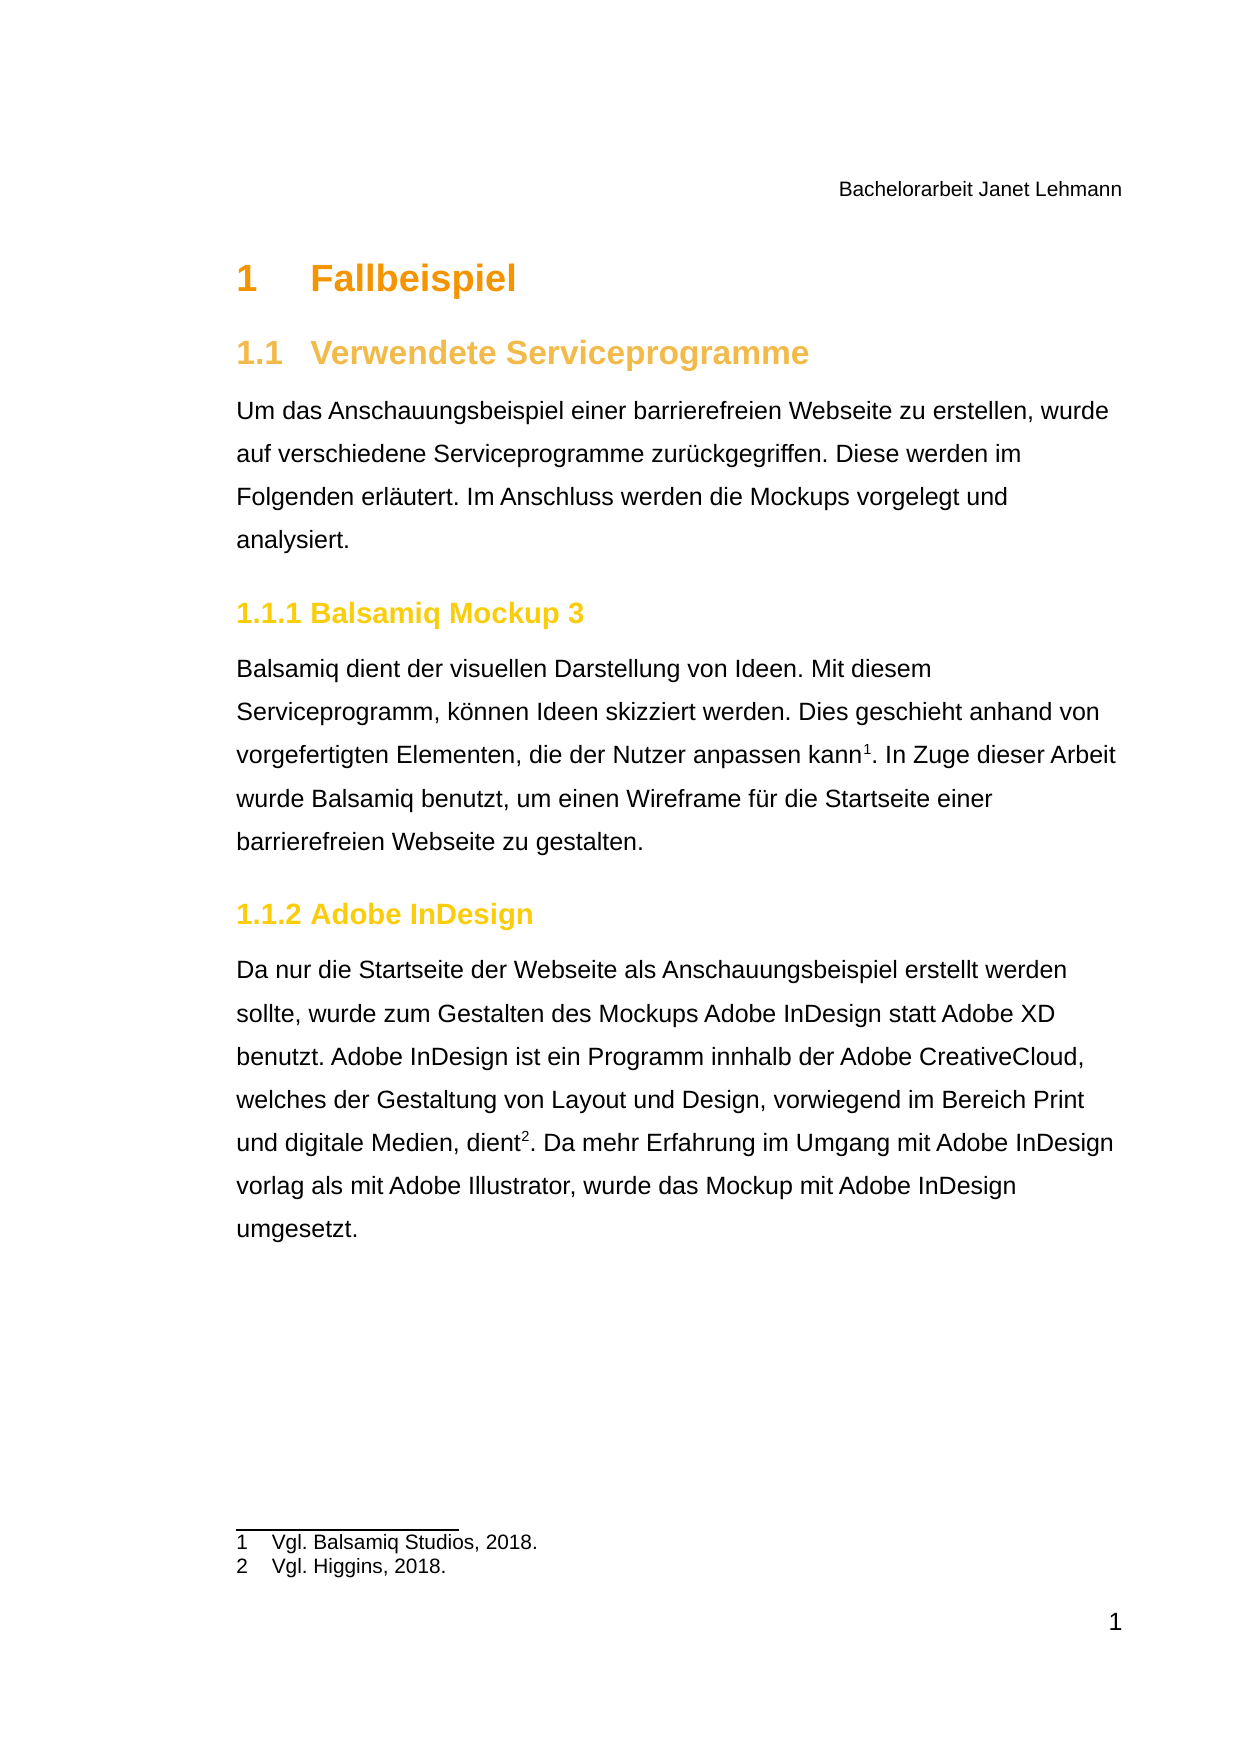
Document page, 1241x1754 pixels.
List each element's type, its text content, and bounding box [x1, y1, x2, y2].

text Vgl. Higgins, 2018. [236, 1554, 1122, 1578]
text Um das Anschauungsbeispiel einer barrierefreien Webseite zu erstellen, wurde auf verschiedene Serviceprogramme zurückgegriffen. Diese werden im Folgenden erläutert. Im Anschluss werden die Mockups vorgelegt und analysiert. [236, 396, 1122, 554]
subtitle Verwendete Serviceprogramme [236, 333, 1122, 371]
text Da nur die Startseite der Webseite als Anschauungsbeispiel erstellt werden sollte, wurde zum Gestalten des Mockups Adobe InDesign statt Adobe XD benutzt. Adobe InDesign ist ein Programm innhalb der Adobe CreativeCloud, welches der Gestaltung von Layout und Design, vorwiegend im Bereich Print und digitale Medien, dient. Da mehr Erfahrung im Umgang mit Adobe InDesign vorlag als mit Adobe Illustrator, wurde das Mockup mit Adobe InDesign umgesetzt. [236, 956, 1122, 1243]
text Balsamiq dient der visuellen Darstellung von Ideen. Mit diesem Serviceprogramm, können Ideen skizziert werden. Dies geschieht anhand von vorgefertigten Elementen, die der Nutzer anpassen kann. In Zuge dieser Arbeit wurde Balsamiq benutzt, um einen Wireframe für die Startseite einer barrierefreien Webseite zu gestalten. [236, 654, 1122, 856]
subtitle Adobe InDesign [236, 897, 1122, 931]
subtitle Fallbeispiel [236, 256, 1122, 299]
text Vgl. Balsamiq Studios, 2018. [236, 1530, 1122, 1554]
subtitle Balsamiq Mockup 3 [236, 596, 1122, 629]
